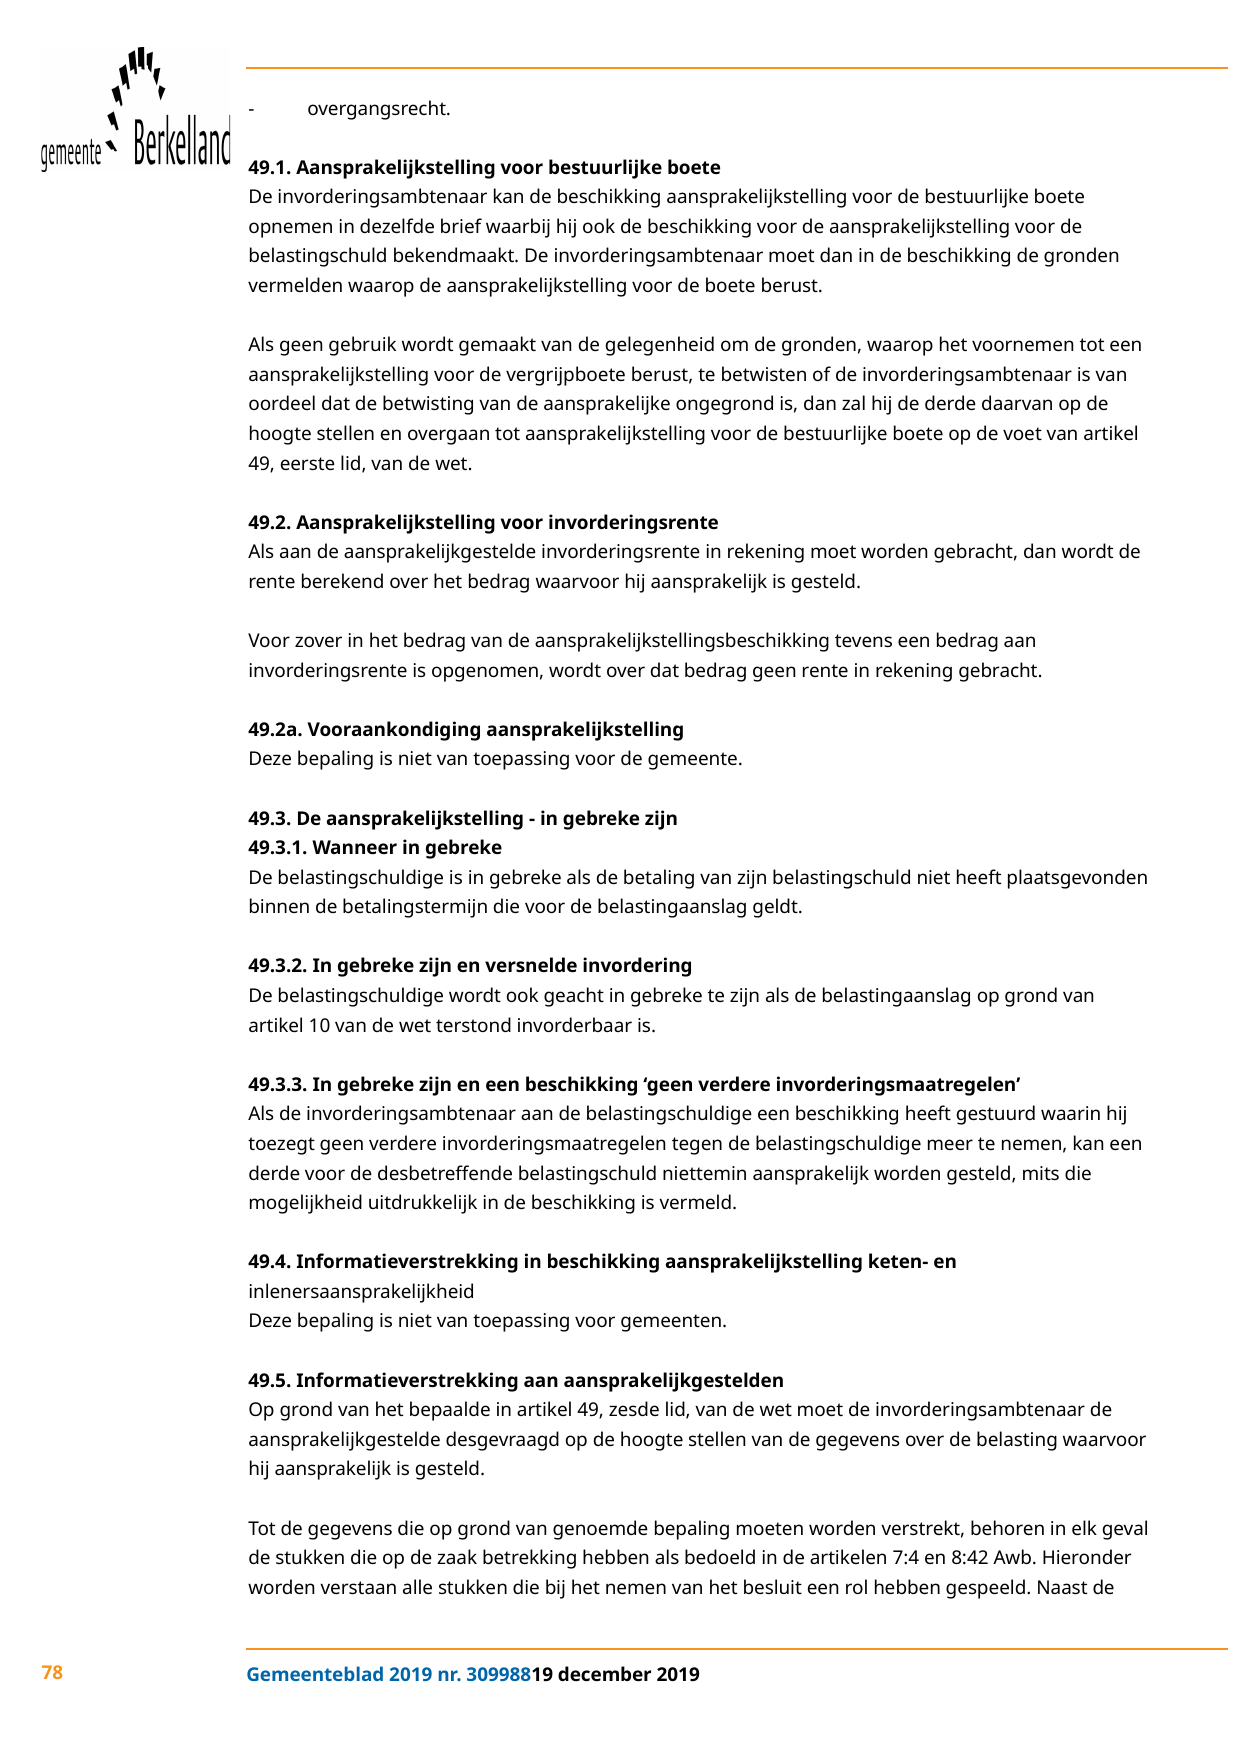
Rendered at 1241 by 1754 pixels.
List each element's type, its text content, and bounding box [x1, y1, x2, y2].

text 49.1. Aansprakelijkstelling voor bestuurlijke boete [248, 154, 1152, 180]
text Als de invorderingsambtenaar aan de belastingschuldige een beschikking heeft gestuurd waarin hij toezegt geen verdere invorderingsmaatregelen tegen de belastingschuldige meer te nemen, kan een derde voor de desbetreffende belastingschuld niettemin aansprakelijk worden gesteld, mits die mogelijkheid uitdrukkelijk in de beschikking is vermeld. [248, 1101, 1152, 1215]
text Als geen gebruik wordt gemaakt van de gelegenheid om de gronden, waarop het voornemen tot een aansprakelijkstelling voor de vergrijpboete berust, te betwisten of de invorderingsambtenaar is van oordeel dat de betwisting van de aansprakelijke ongegrond is, dan zal hij de derde daarvan op de hoogte stellen en overgaan tot aansprakelijkstelling voor de bestuurlijke boete op de voet van artikel 49, eerste lid, van de wet. [248, 331, 1152, 476]
text Deze bepaling is niet van toepassing voor gemeenten. [248, 1308, 1152, 1333]
picture [41, 47, 231, 172]
list overgangsrecht. [248, 95, 1152, 121]
text De invorderingsambtenaar kan de beschikking aansprakelijkstelling voor de bestuurlijke boete opnemen in dezelfde brief waarbij hij ook de beschikking voor de aansprakelijkstelling voor de belastingschuld bekendmaakt. De invorderingsambtenaar moet dan in de beschikking de gronden vermelden waarop de aansprakelijkstelling voor de boete berust. [248, 183, 1152, 298]
text Op grond van het bepaalde in artikel 49, zesde lid, van de wet moet de invorderingsambtenaar de aansprakelijkgestelde desgevraagd op de hoogte stellen van de gegevens over de belasting waarvoor hij aansprakelijk is gesteld. [248, 1396, 1152, 1481]
text Voor zover in het bedrag van de aansprakelijkstellingsbeschikking tevens een bedrag aan invorderingsrente is opgenomen, wordt over dat bedrag geen rente in rekening gebracht. [248, 627, 1152, 683]
text Deze bepaling is niet van toepassing voor de gemeente. [248, 746, 1152, 771]
text De belastingschuldige is in gebreke als de betaling van zijn belastingschuld niet heeft plaatsgevonden binnen de betalingstermijn die voor de belastingaanslag geldt. [248, 864, 1152, 919]
text 49.2. Aansprakelijkstelling voor invorderingsrente [248, 509, 1152, 535]
text Tot de gegevens die op grond van genoemde bepaling moeten worden verstrekt, behoren in elk geval de stukken die op de zaak betrekking hebben als bedoeld in de artikelen 7:4 en 8:42 Awb. Hieronder worden verstaan alle stukken die bij het nemen van het besluit een rol hebben gespeeld. Naast de [248, 1515, 1152, 1600]
text Als aan de aansprakelijkgestelde invorderingsrente in rekening moet worden gebracht, dan wordt de rente berekend over het bedrag waarvoor hij aansprakelijk is gesteld. [248, 538, 1152, 594]
text 49.3.1. Wanneer in gebreke [248, 834, 1152, 860]
text 49.2a. Vooraankondiging aansprakelijkstelling [248, 716, 1152, 742]
text 49.5. Informatieverstrekking aan aansprakelijkgestelden [248, 1367, 1152, 1393]
text 49.3.2. In gebreke zijn en versnelde invordering [248, 953, 1152, 978]
text De belastingschuldige wordt ook geacht in gebreke te zijn als de belastingaanslag op grond van artikel 10 van de wet terstond invorderbaar is. [248, 982, 1152, 1038]
text 49.4. Informatieverstrekking in beschikking aansprakelijkstelling keten- en inlenersaansprakelijkheid [248, 1248, 1152, 1304]
text 49.3. De aansprakelijkstelling - in gebreke zijn [248, 805, 1152, 831]
text 49.3.3. In gebreke zijn en een beschikking ‘geen verdere invorderingsmaatregelen’ [248, 1071, 1152, 1097]
